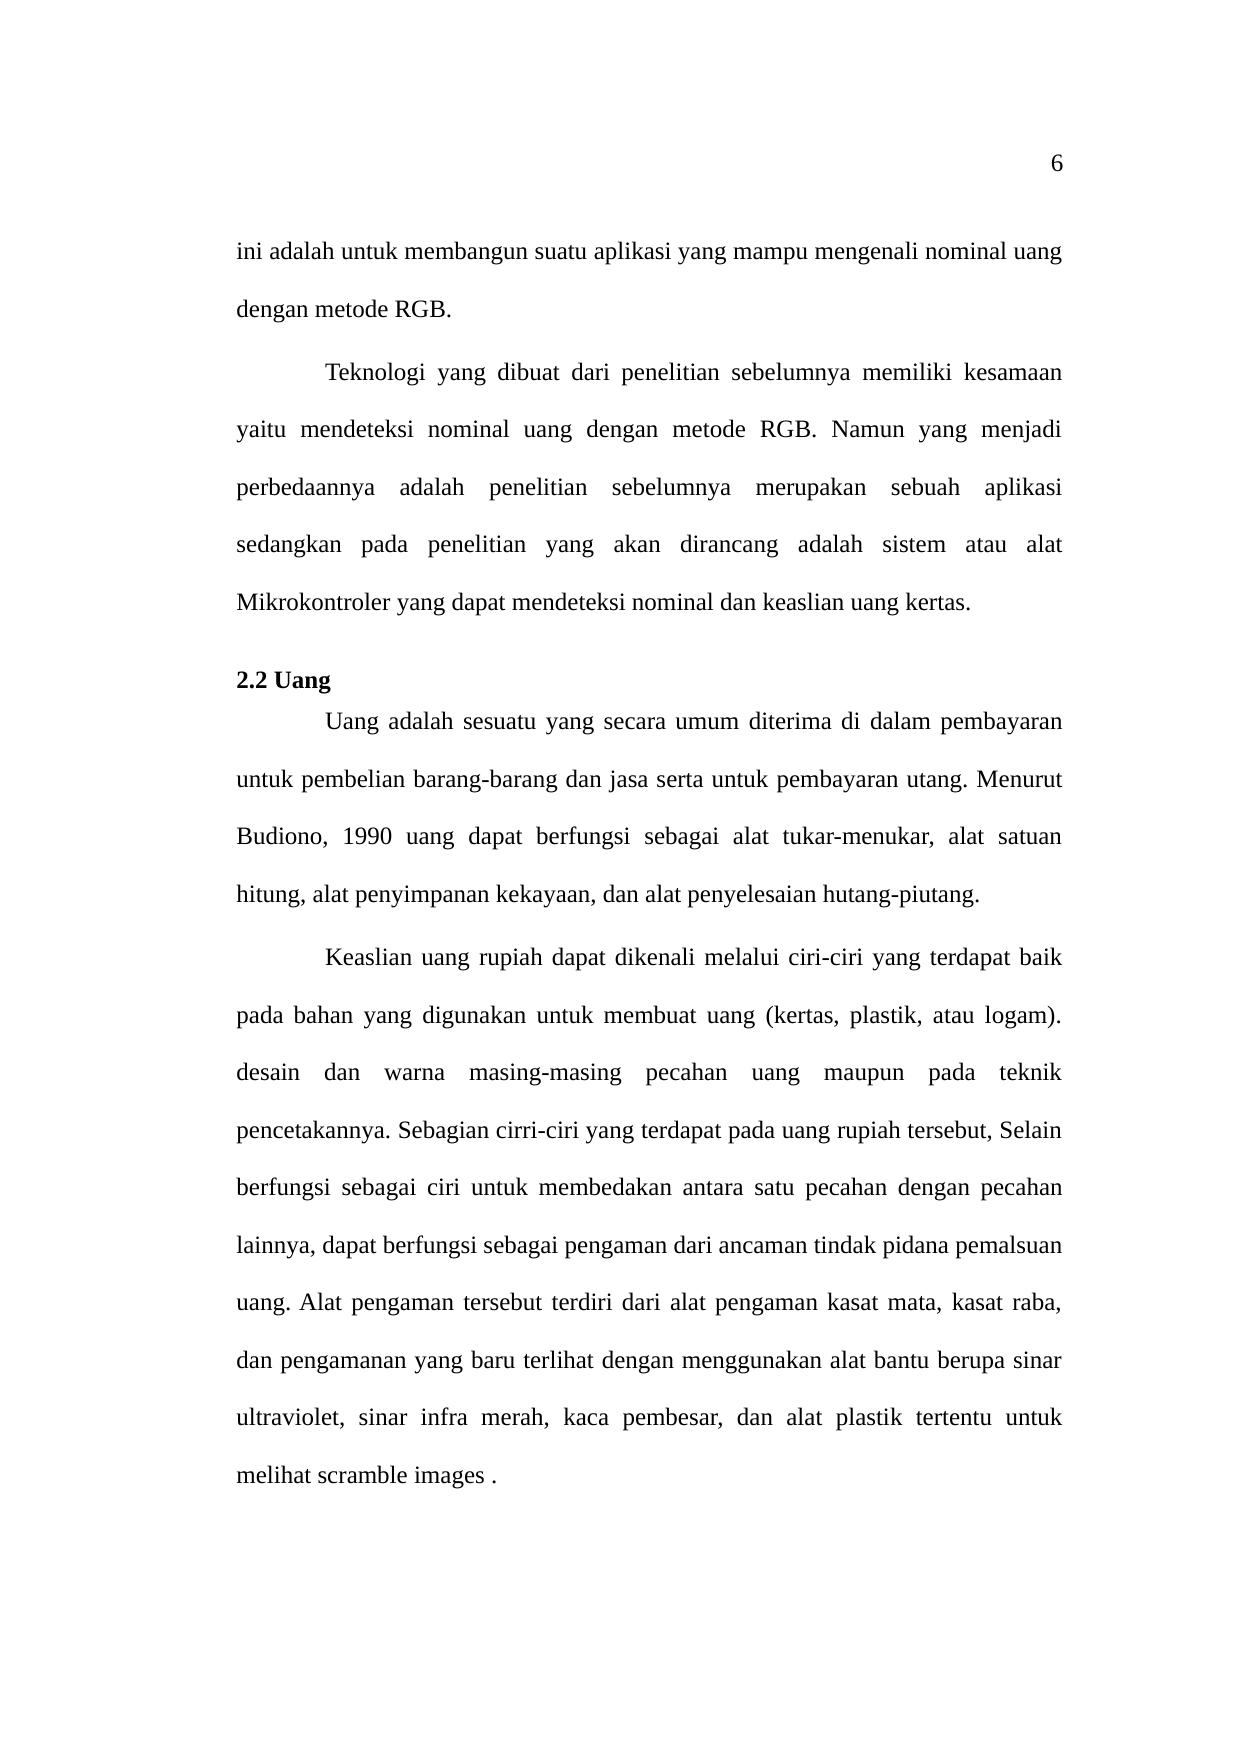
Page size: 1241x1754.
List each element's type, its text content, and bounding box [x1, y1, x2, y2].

subtitle Uang [236, 665, 1063, 694]
text Uang adalah sesuatu yang secara umum diterima di dalam pembayaran untuk pembelian barang-barang dan jasa serta untuk pembayaran utang. Menurut Budiono, 1990 uang dapat berfungsi sebagai alat tukar-menukar, alat satuan hitung, alat penyimpanan kekayaan, dan alat penyelesaian hutang-piutang. [236, 706, 1063, 908]
text Keaslian uang rupiah dapat dikenali melalui ciri-ciri yang terdapat baik pada bahan yang digunakan untuk membuat uang (kertas, plastik, atau logam). desain dan warna masing-masing pecahan uang maupun pada teknik pencetakannya. Sebagian cirri-ciri yang terdapat pada uang rupiah tersebut, Selain berfungsi sebagai ciri untuk membedakan antara satu pecahan dengan pecahan lainnya, dapat berfungsi sebagai pengaman dari ancaman tindak pidana pemalsuan uang. Alat pengaman tersebut terdiri dari alat pengaman kasat mata, kasat raba, dan pengamanan yang baru terlihat dengan menggunakan alat bantu berupa sinar ultraviolet, sinar infra merah, kaca pembesar, dan alat plastik tertentu untuk melihat scramble images . [236, 942, 1063, 1488]
text Teknologi yang dibuat dari penelitian sebelumnya memiliki kesamaan yaitu mendeteksi nominal uang dengan metode RGB. Namun yang menjadi perbedaannya adalah penelitian sebelumnya merupakan sebuah aplikasi sedangkan pada penelitian yang akan dirancang adalah sistem atau alat Mikrokontroler yang dapat mendeteksi nominal dan keaslian uang kertas. [236, 357, 1063, 616]
text ini adalah untuk membangun suatu aplikasi yang mampu mengenali nominal uang dengan metode RGB. [236, 236, 1063, 322]
